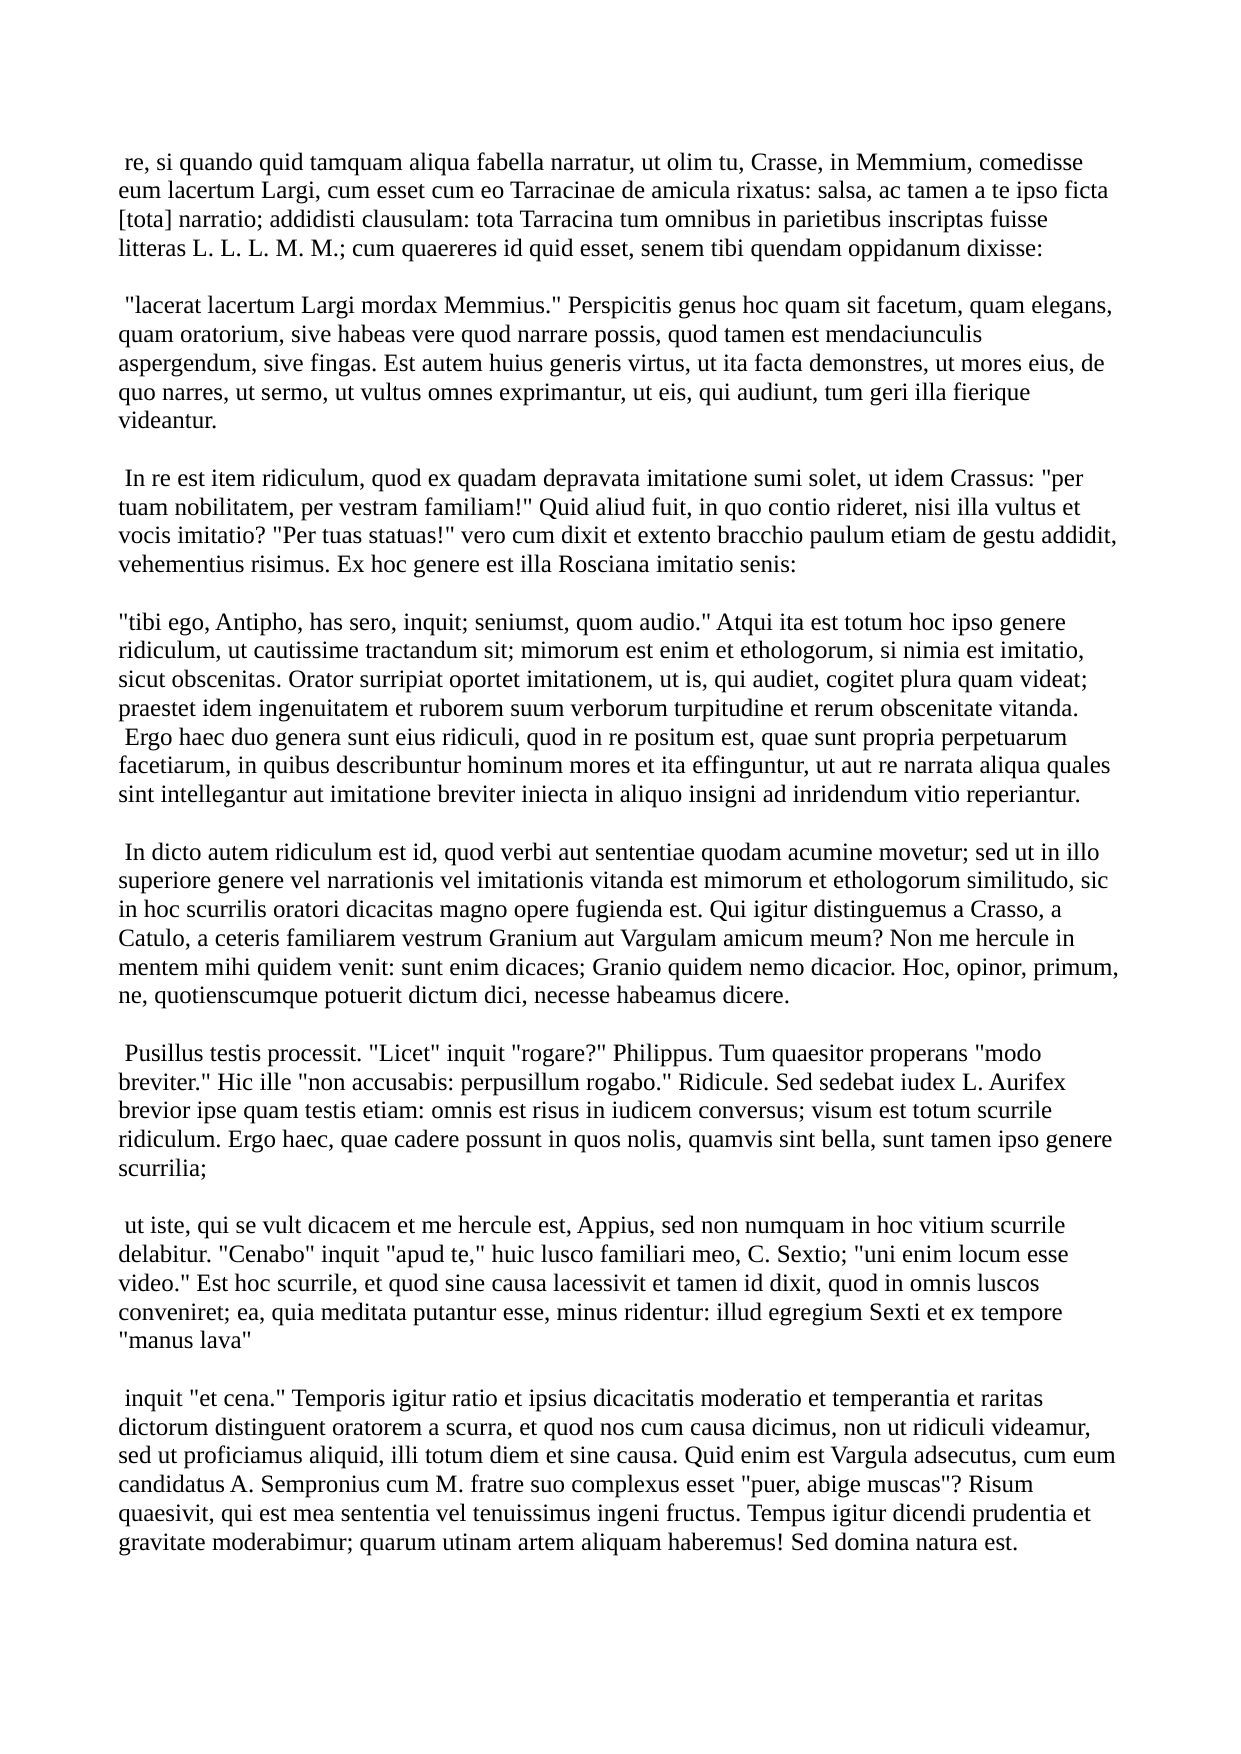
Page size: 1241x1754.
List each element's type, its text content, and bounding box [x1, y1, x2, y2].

text In dicto autem ridiculum est id, quod verbi aut sententiae quodam acumine movetur; sed ut in illo superiore genere vel narrationis vel imitationis vitanda est mimorum et ethologorum similitudo, sic in hoc scurrilis oratori dicacitas magno opere fugienda est. Qui igitur distinguemus a Crasso, a Catulo, a ceteris familiarem vestrum Granium aut Vargulam amicum meum? Non me hercule in mentem mihi quidem venit: sunt enim dicaces; Granio quidem nemo dicacior. Hoc, opinor, primum, ne, quotienscumque potuerit dictum dici, necesse habeamus dicere. [118, 837, 1122, 1009]
text In re est item ridiculum, quod ex quadam depravata imitatione sumi solet, ut idem Crassus: "per tuam nobilitatem, per vestram familiam!" Quid aliud fuit, in quo contio rideret, nisi illa vultus et vocis imitatio? "Per tuas statuas!" vero cum dixit et extento bracchio paulum etiam de gestu addidit, vehementius risimus. Ex hoc genere est illa Rosciana imitatio senis: [118, 463, 1122, 578]
text ut iste, qui se vult dicacem et me hercule est, Appius, sed non numquam in hoc vitium scurrile delabitur. "Cenabo" inquit "apud te," huic lusco familiari meo, C. Sextio; "uni enim locum esse video." Est hoc scurrile, et quod sine causa lacessivit et tamen id dixit, quod in omnis luscos conveniret; ea, quia meditata putantur esse, minus ridentur: illud egregium Sexti et ex tempore "manus lava" [118, 1211, 1122, 1354]
text "tibi ego, Antipho, has sero, inquit; seniumst, quom audio." Atqui ita est totum hoc ipso genere ridiculum, ut cautissime tractandum sit; mimorum est enim et ethologorum, si nimia est imitatio, sicut obscenitas. Orator surripiat oportet imitationem, ut is, qui audiet, cogitet plura quam videat; praestet idem ingenuitatem et ruborem suum verborum turpitudine et rerum obscenitate vitanda. [118, 607, 1122, 722]
text "lacerat lacertum Largi mordax Memmius." Perspicitis genus hoc quam sit facetum, quam elegans, quam oratorium, sive habeas vere quod narrare possis, quod tamen est mendaciunculis aspergendum, sive fingas. Est autem huius generis virtus, ut ita facta demonstres, ut mores eius, de quo narres, ut sermo, ut vultus omnes exprimantur, ut eis, qui audiunt, tum geri illa fierique videantur. [118, 291, 1122, 434]
text re, si quando quid tamquam aliqua fabella narratur, ut olim tu, Crasse, in Memmium, comedisse eum lacertum Largi, cum esset cum eo Tarracinae de amicula rixatus: salsa, ac tamen a te ipso ficta [tota] narratio; addidisti clausulam: tota Tarracina tum omnibus in parietibus inscriptas fuisse litteras L. L. L. M. M.; cum quaereres id quid esset, senem tibi quendam oppidanum dixisse: [118, 147, 1122, 262]
text Ergo haec duo genera sunt eius ridiculi, quod in re positum est, quae sunt propria perpetuarum facetiarum, in quibus describuntur hominum mores et ita effinguntur, ut aut re narrata aliqua quales sint intellegantur aut imitatione breviter iniecta in aliquo insigni ad inridendum vitio reperiantur. [118, 722, 1122, 808]
text Pusillus testis processit. "Licet" inquit "rogare?" Philippus. Tum quaesitor properans "modo breviter." Hic ille "non accusabis: perpusillum rogabo." Ridicule. Sed sedebat iudex L. Aurifex brevior ipse quam testis etiam: omnis est risus in iudicem conversus; visum est totum scurrile ridiculum. Ergo haec, quae cadere possunt in quos nolis, quamvis sint bella, sunt tamen ipso genere scurrilia; [118, 1038, 1122, 1182]
text inquit "et cena." Temporis igitur ratio et ipsius dicacitatis moderatio et temperantia et raritas dictorum distinguent oratorem a scurra, et quod nos cum causa dicimus, non ut ridiculi videamur, sed ut proficiamus aliquid, illi totum diem et sine causa. Quid enim est Vargula adsecutus, cum eum candidatus A. Sempronius cum M. fratre suo complexus esset "puer, abige muscas"? Risum quaesivit, qui est mea sententia vel tenuissimus ingeni fructus. Tempus igitur dicendi prudentia et gravitate moderabimur; quarum utinam artem aliquam haberemus! Sed domina natura est. [118, 1383, 1122, 1556]
